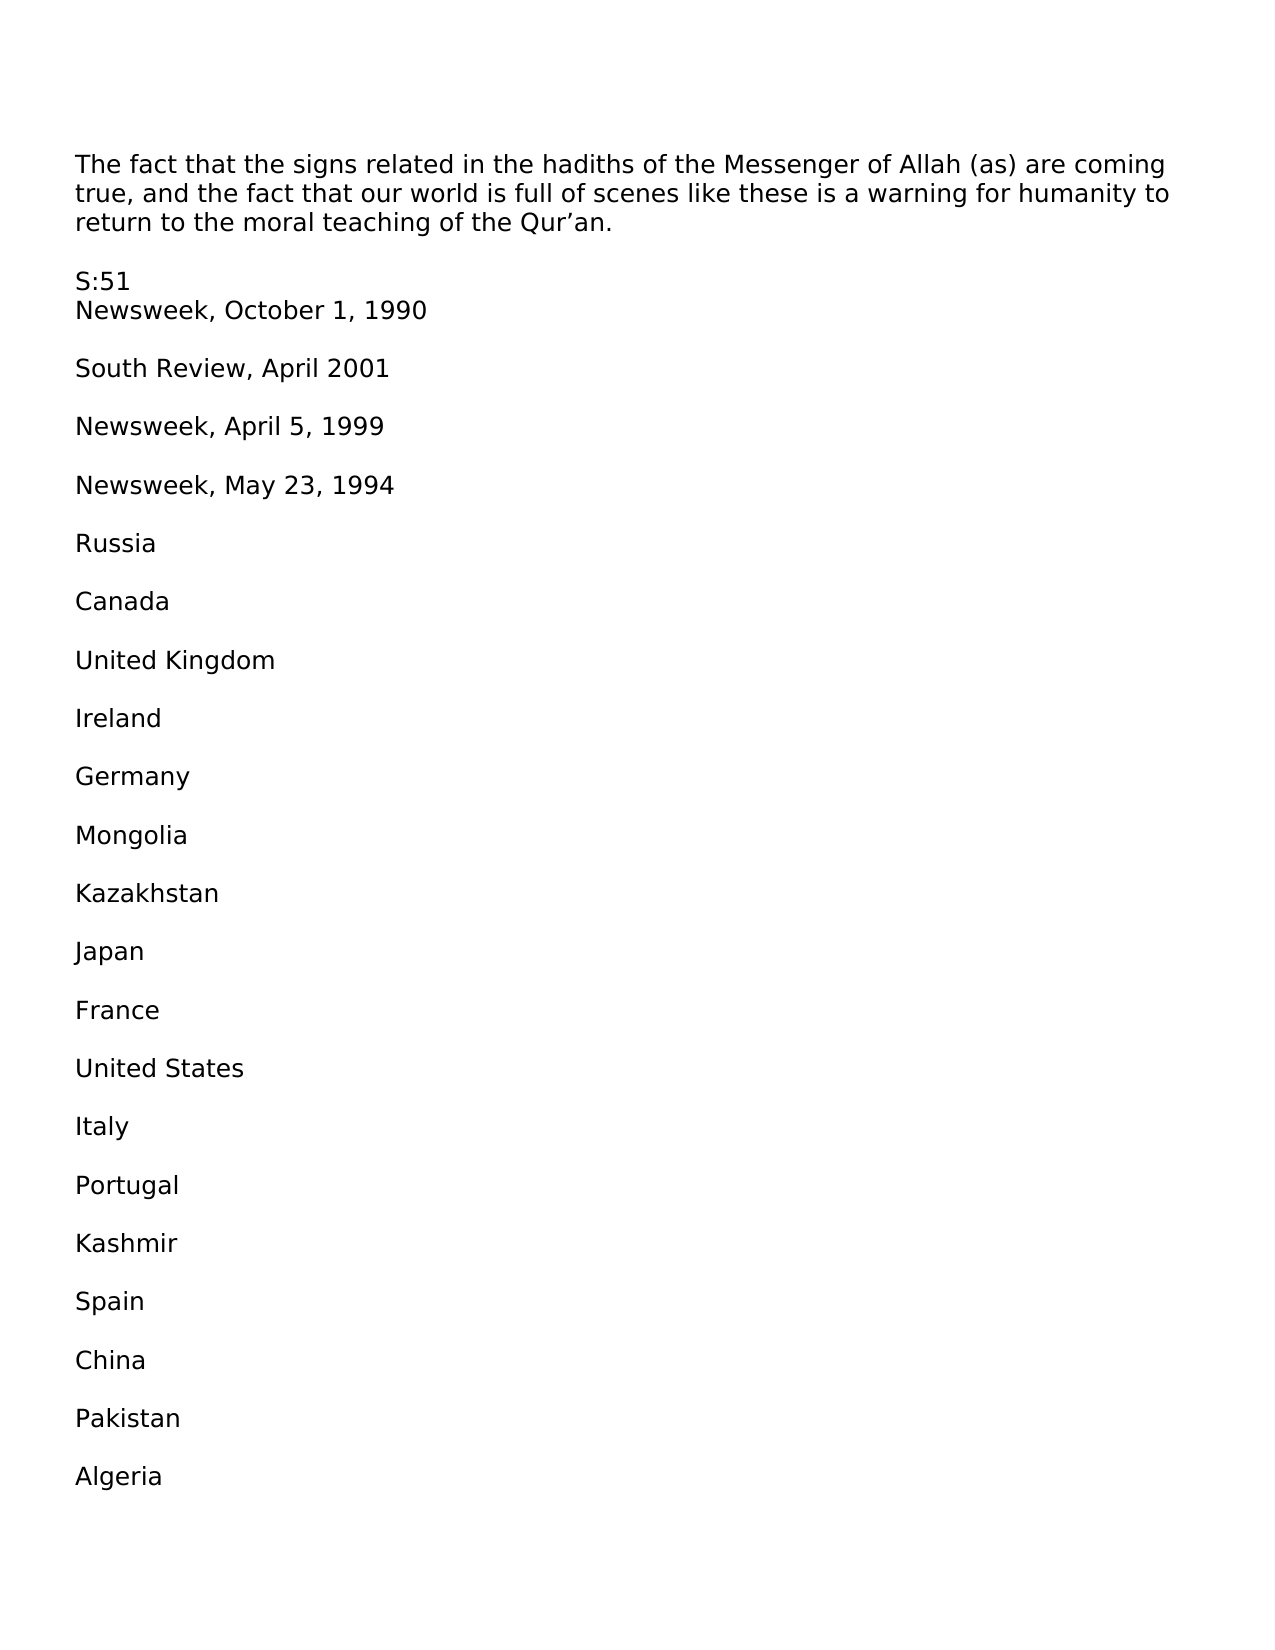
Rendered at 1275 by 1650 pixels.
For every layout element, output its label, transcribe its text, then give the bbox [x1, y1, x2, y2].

text Ireland [75, 704, 1200, 733]
text United Kingdom [75, 646, 1200, 675]
text Pakistan [75, 1404, 1200, 1433]
text Algeria [75, 1462, 1200, 1492]
text United States [75, 1054, 1200, 1083]
text Newsweek, May 23, 1994 [75, 471, 1200, 500]
text The fact that the signs related in the hadiths of the Messenger of Allah (as) are coming true, and the fact that our world is full of scenes like these is a warning for humanity to return to the moral teaching of the Qur’an. [75, 150, 1200, 237]
text China [75, 1346, 1200, 1375]
text Spain [75, 1287, 1200, 1317]
text Germany [75, 762, 1200, 792]
text Italy [75, 1112, 1200, 1142]
text South Review, April 2001 [75, 354, 1200, 383]
text Kazakhstan [75, 879, 1200, 908]
text S:51 [75, 267, 1200, 296]
text Portugal [75, 1171, 1200, 1200]
text Canada [75, 587, 1200, 617]
text Newsweek, October 1, 1990 [75, 296, 1200, 325]
text Japan [75, 937, 1200, 967]
text Mongolia [75, 821, 1200, 850]
text Russia [75, 529, 1200, 558]
text Newsweek, April 5, 1999 [75, 412, 1200, 442]
text France [75, 996, 1200, 1025]
text Kashmir [75, 1229, 1200, 1258]
